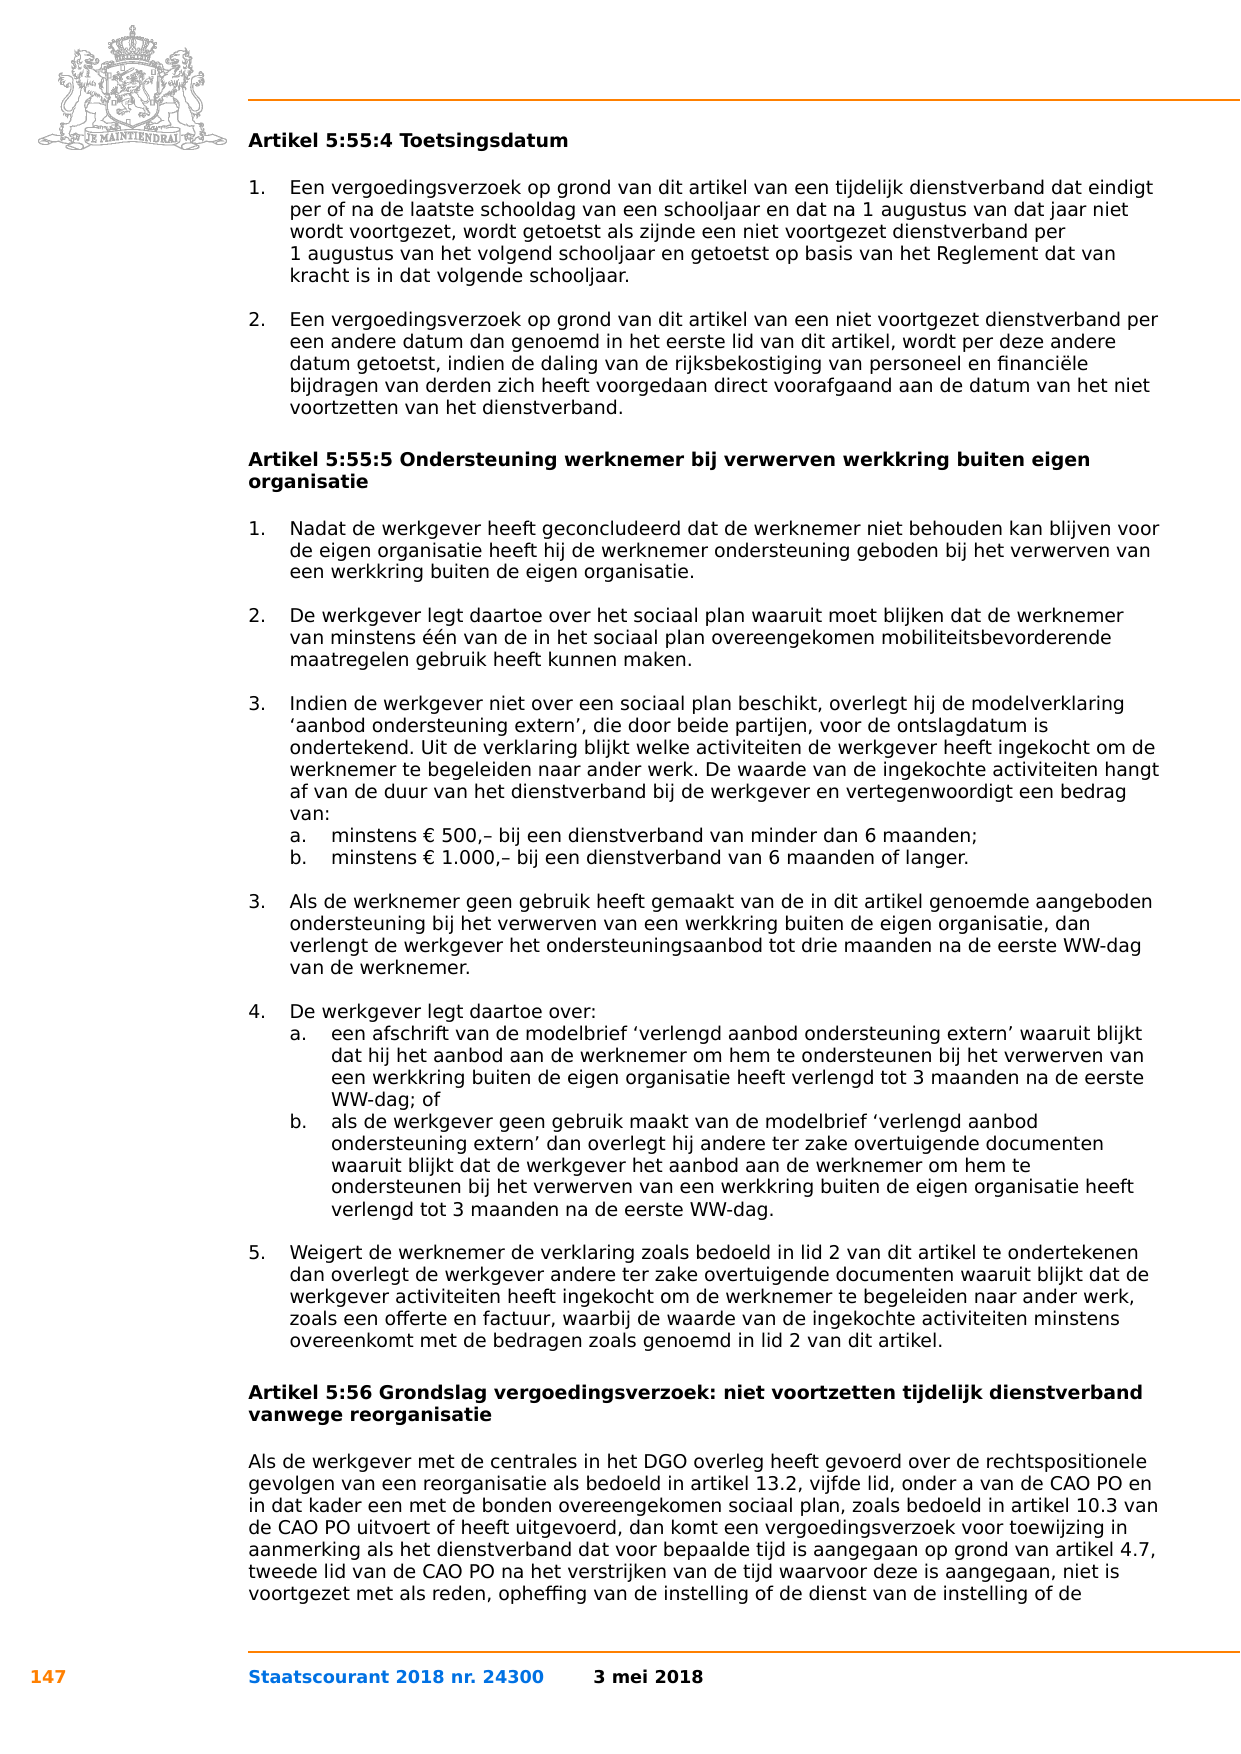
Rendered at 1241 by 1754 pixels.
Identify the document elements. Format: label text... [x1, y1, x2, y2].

text a. een afschrift van de modelbrief ‘verlengd aanbod ondersteuning extern’ waaruit blijkt dat hij het aanbod aan de werknemer om hem te ondersteunen bij het verwerven van een werkkring buiten de eigen organisatie heeft verlengd tot 3 maanden na de eerste WW-dag; of [289, 1023, 1163, 1111]
text 1. Nadat de werkgever heeft geconcludeerd dat de werknemer niet behouden kan blijven voor de eigen organisatie heeft hij de werknemer ondersteuning geboden bij het verwerven van een werkkring buiten de eigen organisatie. [248, 517, 1163, 583]
text a. minstens € 500,– bij een dienstverband van minder dan 6 maanden; [289, 825, 1163, 847]
subtitle Artikel 5:56 Grondslag vergoedingsverzoek: niet voortzetten tijdelijk dienstverband vanwege reorganisatie [248, 1382, 1163, 1426]
text 1. Een vergoedingsverzoek op grond van dit artikel van een tijdelijk dienstverband dat eindigt per of na de laatste schooldag van een schooljaar en dat na 1 augustus van dat jaar niet wordt voortgezet, wordt getoetst als zijnde een niet voortgezet dienstverband per 1 augustus van het volgend schooljaar en getoetst op basis van het Reglement dat van kracht is in dat volgende schooljaar. [248, 177, 1163, 287]
text b. als de werkgever geen gebruik maakt van de modelbrief ‘verlengd aanbod ondersteuning extern’ dan overlegt hij andere ter zake overtuigende documenten waaruit blijkt dat de werkgever het aanbod aan de werknemer om hem te ondersteunen bij het verwerven van een werkkring buiten de eigen organisatie heeft verlengd tot 3 maanden na de eerste WW-dag. [289, 1111, 1163, 1220]
text 5. Weigert de werknemer de verklaring zoals bedoeld in lid 2 van dit artikel te ondertekenen dan overlegt de werkgever andere ter zake overtuigende documenten waaruit blijkt dat de werkgever activiteiten heeft ingekocht om de werknemer te begeleiden naar ander werk, zoals een offerte en factuur, waarbij de waarde van de ingekochte activiteiten minstens overeenkomt met de bedragen zoals genoemd in lid 2 van dit artikel. [248, 1242, 1163, 1352]
text 3. Indien de werkgever niet over een sociaal plan beschikt, overlegt hij de modelverklaring ‘aanbod ondersteuning extern’, die door beide partijen, voor de ontslagdatum is ondertekend. Uit de verklaring blijkt welke activiteiten de werkgever heeft ingekocht om de werknemer te begeleiden naar ander werk. De waarde van de ingekochte activiteiten hangt af van de duur van het dienstverband bij de werkgever en vertegenwoordigt een bedrag van: [248, 693, 1163, 825]
subtitle Artikel 5:55:5 Ondersteuning werknemer bij verwerven werkkring buiten eigen organisatie [248, 448, 1163, 492]
text b. minstens € 1.000,– bij een dienstverband van 6 maanden of langer. [289, 847, 1163, 869]
text 2. De werkgever legt daartoe over het sociaal plan waaruit moet blijken dat de werknemer van minstens één van de in het sociaal plan overeengekomen mobiliteitsbevorderende maatregelen gebruik heeft kunnen maken. [248, 605, 1163, 671]
picture [38, 25, 227, 150]
text 2. Een vergoedingsverzoek op grond van dit artikel van een niet voortgezet dienstverband per een andere datum dan genoemd in het eerste lid van dit artikel, wordt per deze andere datum getoetst, indien de daling van de rijksbekostiging van personeel en financiële bijdragen van derden zich heeft voorgedaan direct voorafgaand aan de datum van het niet voortzetten van het dienstverband. [248, 309, 1163, 418]
subtitle Artikel 5:55:4 Toetsingsdatum [248, 130, 1163, 152]
text 4. De werkgever legt daartoe over: [248, 1001, 1163, 1023]
text 3. Als de werknemer geen gebruik heeft gemaakt van de in dit artikel genoemde aangeboden ondersteuning bij het verwerven van een werkkring buiten de eigen organisatie, dan verlengt de werkgever het ondersteuningsaanbod tot drie maanden na de eerste WW-dag van de werknemer. [248, 891, 1163, 979]
text Als de werkgever met de centrales in het DGO overleg heeft gevoerd over de rechtspositionele gevolgen van een reorganisatie als bedoeld in artikel 13.2, vijfde lid, onder a van de CAO PO en in dat kader een met de bonden overeengekomen sociaal plan, zoals bedoeld in artikel 10.3 van de CAO PO uitvoert of heeft uitgevoerd, dan komt een vergoedingsverzoek voor toewijzing in aanmerking als het dienstverband dat voor bepaalde tijd is aangegaan op grond van artikel 4.7, tweede lid van de CAO PO na het verstrijken van de tijd waarvoor deze is aangegaan, niet is voortgezet met als reden, opheffing van de instelling of de dienst van de instelling of de [248, 1451, 1163, 1605]
